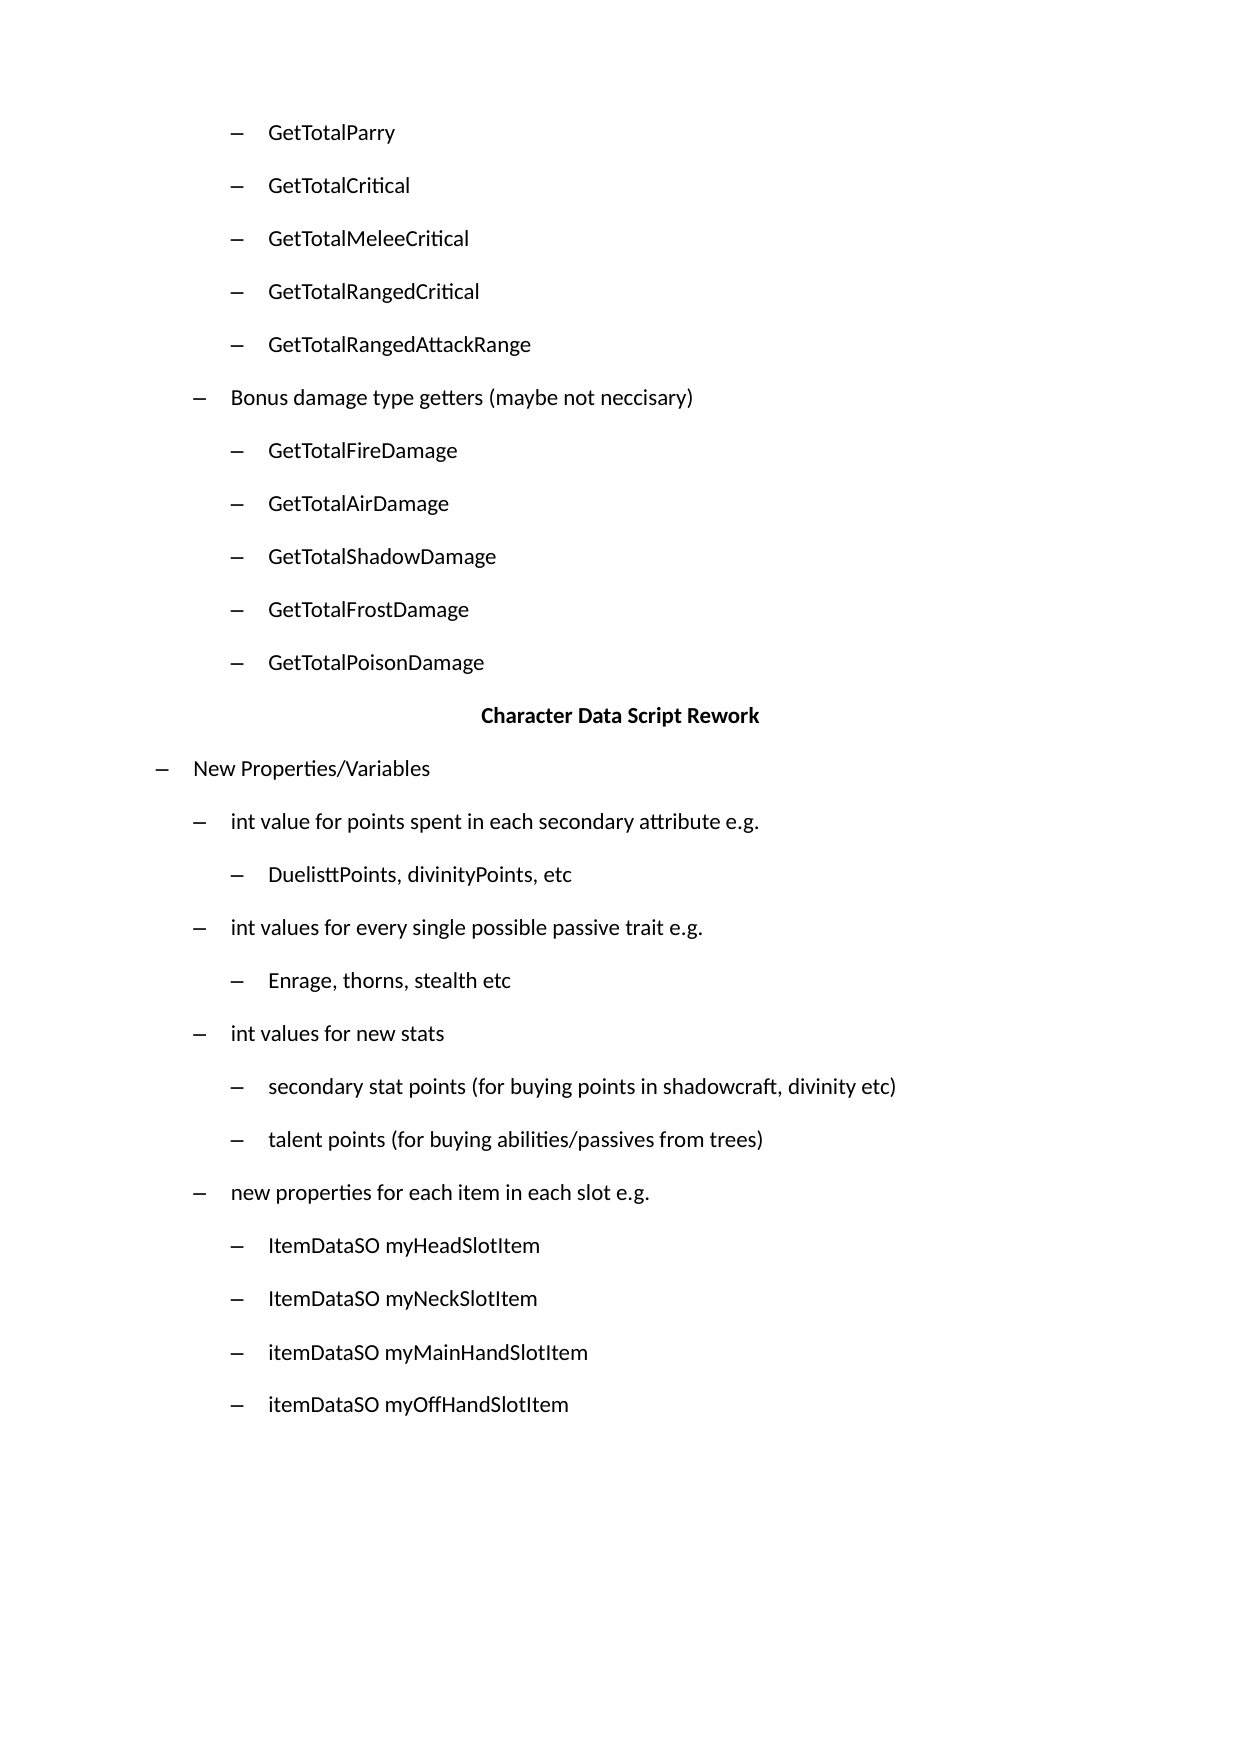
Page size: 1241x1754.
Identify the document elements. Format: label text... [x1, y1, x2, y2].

list GetTotalPoisonDamage [231, 648, 1122, 676]
list GetTotalAirDamage [231, 489, 1122, 517]
list GetTotalMeleeCritical [231, 224, 1122, 252]
list GetTotalRangedCritical [231, 277, 1122, 305]
list talent points (for buying abilities/passives from trees) [231, 1126, 1122, 1153]
list ItemDataSO myNeckSlotItem [231, 1284, 1122, 1313]
list int values for new stats [193, 1019, 1122, 1047]
list ItemDataSO myHeadSlotItem [231, 1232, 1122, 1259]
list itemDataSO myOffHandSlotItem [231, 1391, 1122, 1419]
list GetTotalFrostDamage [231, 595, 1122, 623]
list GetTotalShadowDamage [231, 542, 1122, 570]
list GetTotalFireDamage [231, 436, 1122, 464]
list GetTotalParry [231, 118, 1122, 146]
list DuelisttPoints, divinityPoints, etc [231, 860, 1122, 888]
list Enrage, thorns, stealth etc [231, 966, 1122, 994]
list new properties for each item in each slot e.g. [193, 1178, 1122, 1207]
list New Properties/Variables [156, 754, 1122, 782]
list Bonus damage type getters (maybe not neccisary) [193, 383, 1122, 411]
list int values for every single possible passive trait e.g. [193, 913, 1122, 941]
list GetTotalCritical [231, 171, 1122, 199]
list itemDataSO myMainHandSlotItem [231, 1338, 1122, 1366]
text Character Data Script Rework [118, 701, 1122, 729]
list secondary stat points (for buying points in shadowcraft, divinity etc) [231, 1072, 1122, 1101]
list GetTotalRangedAttackRange [231, 330, 1122, 358]
list int value for points spent in each secondary attribute e.g. [193, 807, 1122, 835]
